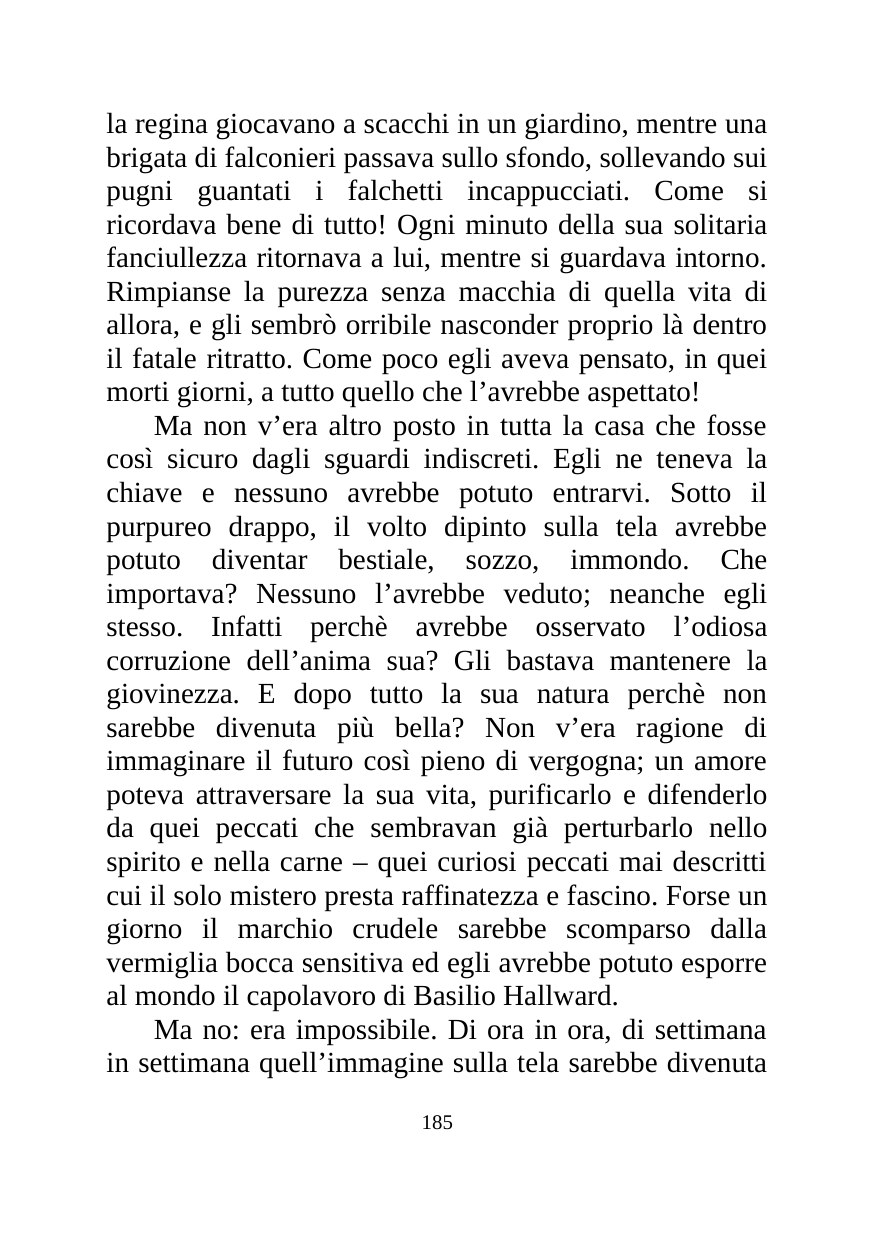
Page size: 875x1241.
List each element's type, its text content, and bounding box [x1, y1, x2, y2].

text Ma no: era impossibile. Di ora in ora, di settimana in settimana quell’immagine sulla tela sarebbe divenuta [106, 1012, 768, 1079]
text Ma non v’era altro posto in tutta la casa che fosse così sicuro dagli sguardi indiscreti. Egli ne teneva la chiave e nessuno avrebbe potuto entrarvi. Sotto il purpureo drappo, il volto dipinto sulla tela avrebbe potuto diventar bestiale, sozzo, immondo. Che importava? Nessuno l’avrebbe veduto; neanche egli stesso. Infatti perchè avrebbe osservato l’odiosa corruzione dell’anima sua? Gli bastava mantenere la giovinezza. E dopo tutto la sua natura perchè non sarebbe divenuta più bella? Non v’era ragione di immaginare il futuro così pieno di vergogna; un amore poteva attraversare la sua vita, purificarlo e difenderlo da quei peccati che sembravan già perturbarlo nello spirito e nella carne – quei curiosi peccati mai descritti cui il solo mistero presta raffinatezza e fascino. Forse un giorno il marchio crudele sarebbe scomparso dalla vermiglia bocca sensitiva ed egli avrebbe potuto esporre al mondo il capolavoro di Basilio Hallward. [106, 408, 768, 1012]
text la regina giocavano a scacchi in un giardino, mentre una brigata di falconieri passava sullo sfondo, sollevando sui pugni guantati i falchetti incappucciati. Come si ricordava bene di tutto! Ogni minuto della sua solitaria fanciullezza ritornava a lui, mentre si guardava intorno. Rimpianse la purezza senza macchia di quella vita di allora, e gli sembrò orribile nasconder proprio là dentro il fatale ritratto. Come poco egli aveva pensato, in quei morti giorni, a tutto quello che l’avrebbe aspettato! [106, 106, 768, 408]
